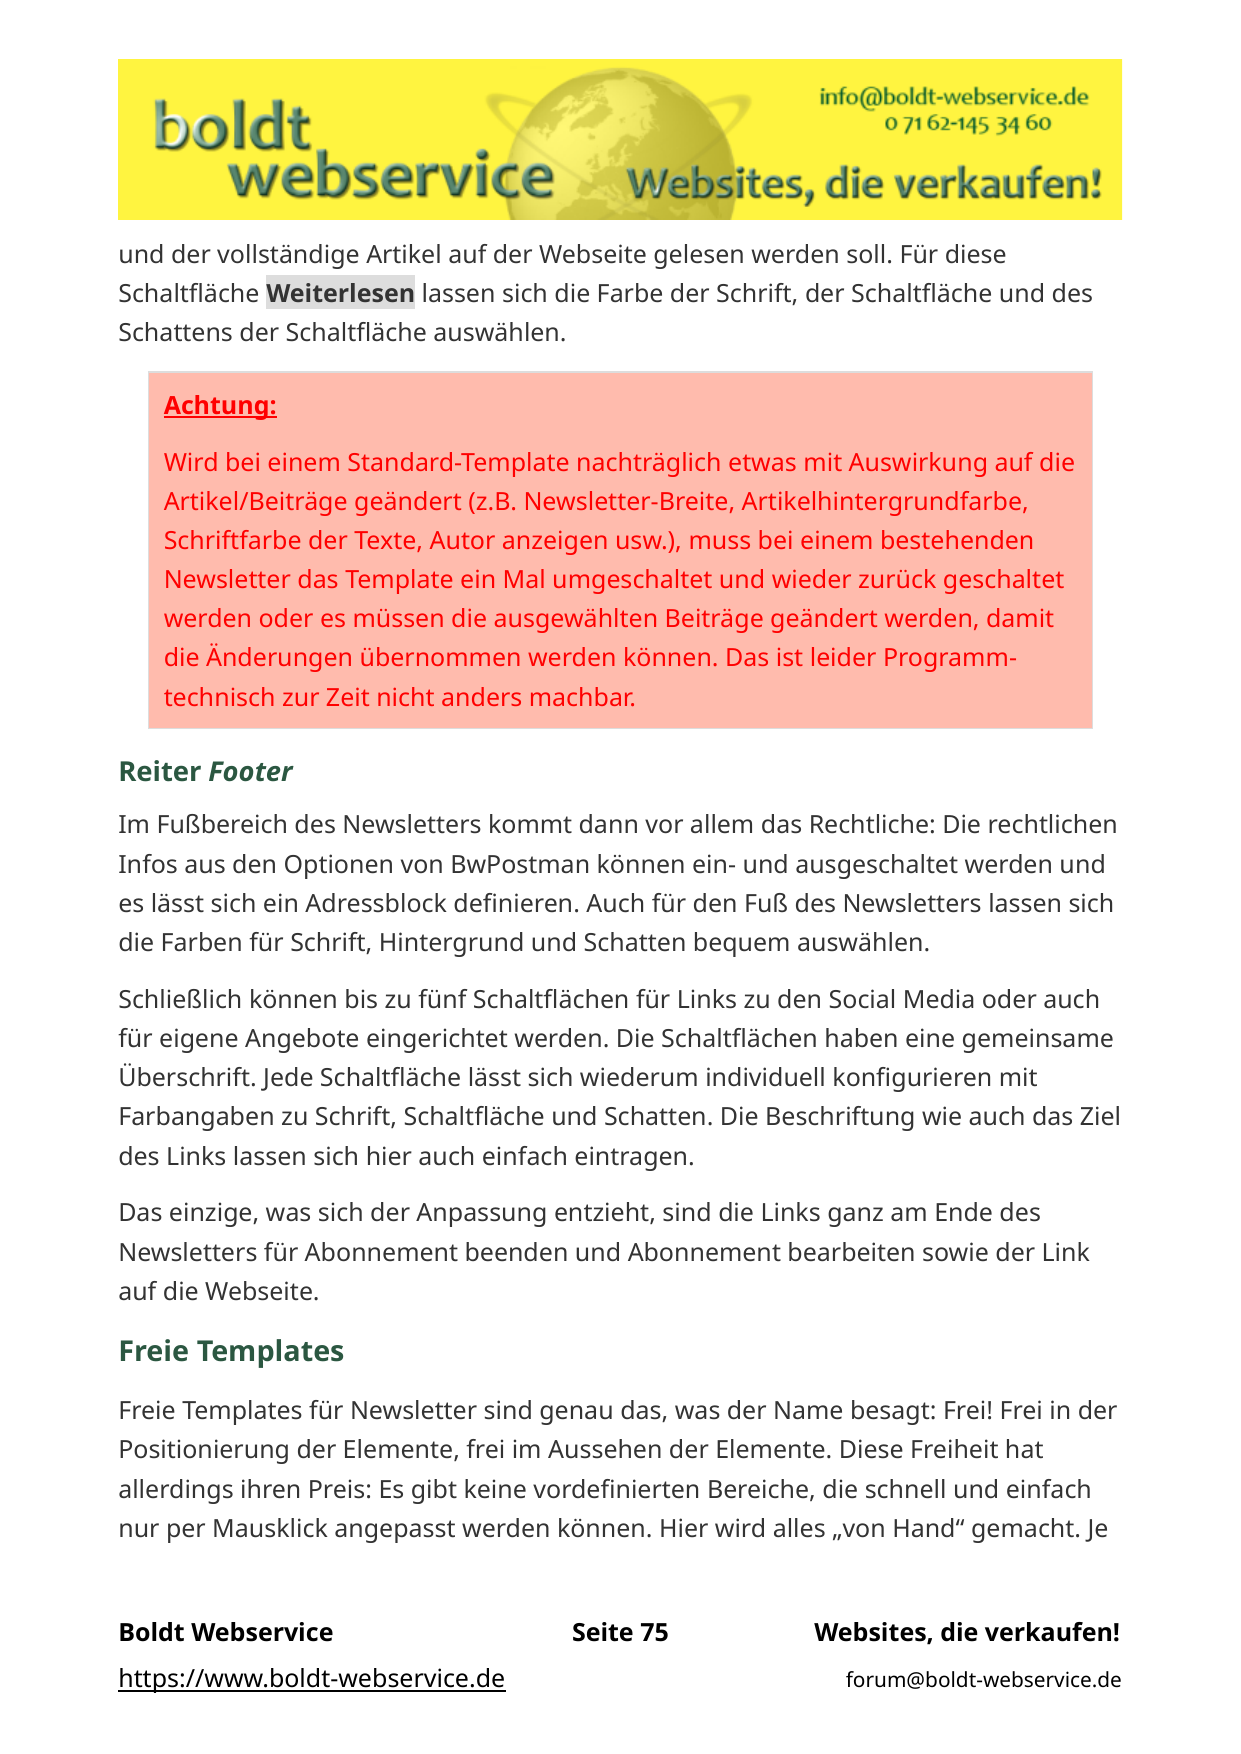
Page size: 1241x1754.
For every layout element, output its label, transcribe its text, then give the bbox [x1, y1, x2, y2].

subtitle Freie Templates [118, 1330, 1122, 1369]
subtitle Reiter Footer [118, 752, 1122, 789]
text Im Fußbereich des Newsletters kommt dann vor allem das Rechtliche: Die rechtlichen Infos aus den Optionen von BwPostman können ein- und ausgeschaltet werden und es lässt sich ein Adressblock definieren. Auch für den Fuß des Newsletters lassen sich die Farben für Schrift, Hintergrund und Schatten bequem auswählen. [118, 807, 1122, 959]
text Schließlich können bis zu fünf Schaltflächen für Links zu den Social Media oder auch für eigene Angebote eingerichtet werden. Die Schaltflächen haben eine gemeinsame Überschrift. Jede Schaltfläche lässt sich wiederum individuell konfigurieren mit Farbangaben zu Schrift, Schaltfläche und Schatten. Die Beschriftung wie auch das Ziel des Links lassen sich hier auch einfach eintragen. [118, 981, 1122, 1172]
text Das einzige, was sich der Anpassung entzieht, sind die Links ganz am Ende des Newsletters für Abonnement beenden und Abonnement bearbeiten sowie der Link auf die Webseite. [118, 1195, 1122, 1307]
text Achtung: [149, 373, 1092, 421]
text Wird bei einem Standard-Template nachträglich etwas mit Auswirkung auf die Artikel/Beiträge geändert (z.B. Newsletter-Breite, Artikelhintergrundfarbe, Schriftfarbe der Texte, Autor anzeigen usw.), muss bei einem bestehenden Newsletter das Template ein Mal umgeschaltet und wieder zurück geschaltet werden oder es müssen die ausgewählten Beiträge geändert werden, damit die Änderungen übernommen werden können. Das ist leider Programm-technisch zur Zeit nicht anders machbar. [149, 428, 1092, 728]
text und der vollständige Artikel auf der Webseite gelesen werden soll. Für diese Schaltfläche Weiterlesen lassen sich die Farbe der Schrift, der Schaltfläche und des Schattens der Schaltfläche auswählen. [118, 236, 1122, 349]
text Freie Templates für Newsletter sind genau das, was der Name besagt: Frei! Frei in der Positionierung der Elemente, frei im Aussehen der Elemente. Diese Freiheit hat allerdings ihren Preis: Es gibt keine vordefinierten Bereiche, die schnell und einfach nur per Mausklick angepasst werden können. Hier wird alles „von Hand“ gemacht. Je [118, 1393, 1122, 1544]
picture [118, 59, 1123, 220]
